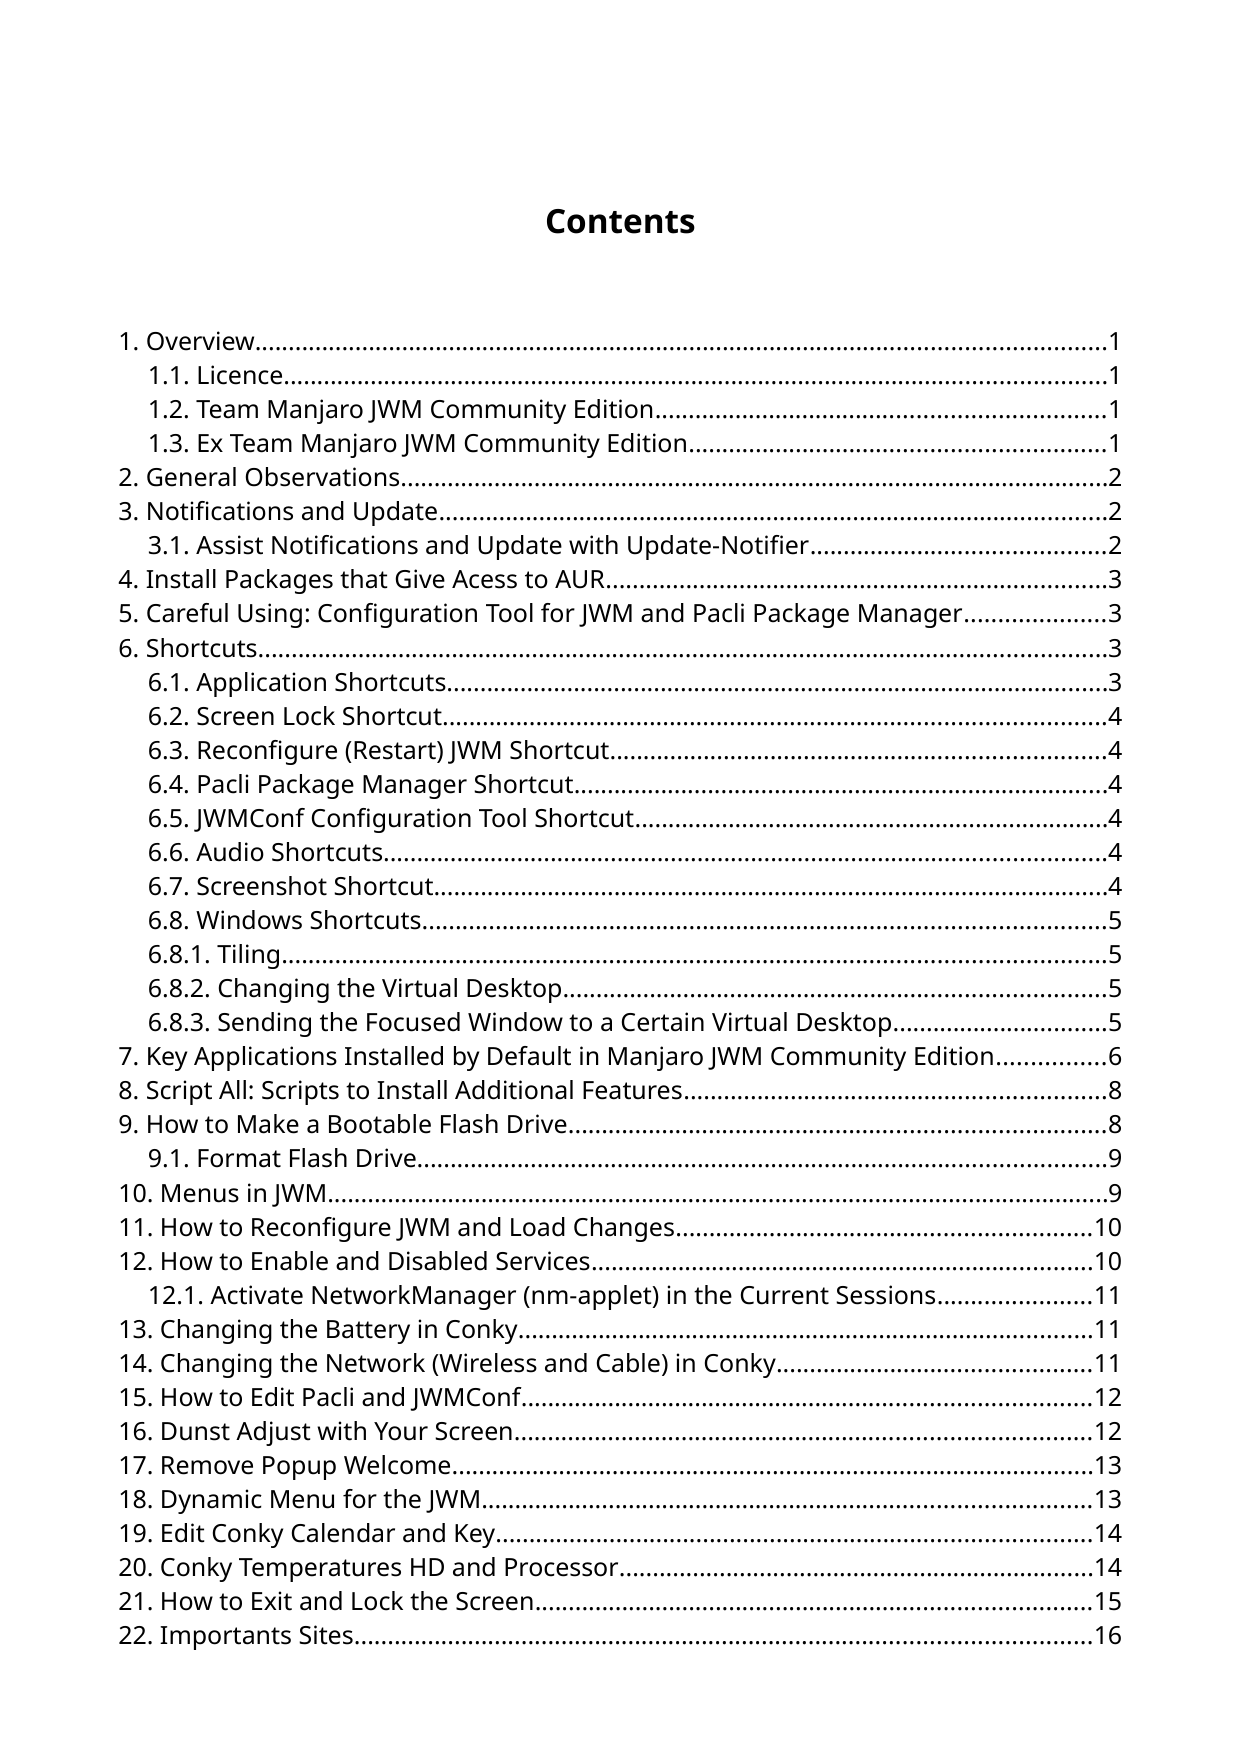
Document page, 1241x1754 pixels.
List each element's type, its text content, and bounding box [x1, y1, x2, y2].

text 1.2. Team Manjaro JWM Community Edition 1 [148, 392, 1122, 426]
text 11. How to Reconfigure JWM and Load Changes 10 [118, 1209, 1122, 1243]
subtitle Contents [118, 198, 1122, 243]
text 6.3. Reconfigure (Restart) JWM Shortcut 4 [148, 732, 1122, 766]
text 1.1. Licence 1 [148, 358, 1122, 392]
text 16. Dunst Adjust with Your Screen 12 [118, 1414, 1122, 1448]
text 9.1. Format Flash Drive 9 [148, 1141, 1122, 1175]
text 22. Importants Sites 16 [118, 1618, 1122, 1652]
text 7. Key Applications Installed by Default in Manjaro JWM Community Edition 6 [118, 1039, 1122, 1073]
text 20. Conky Temperatures HD and Processor 14 [118, 1550, 1122, 1584]
text 4. Install Packages that Give Acess to AUR 3 [118, 562, 1122, 596]
text 1. Overview 1 [118, 324, 1122, 358]
text 3. Notifications and Update 2 [118, 494, 1122, 528]
text 6.2. Screen Lock Shortcut 4 [148, 698, 1122, 732]
text 19. Edit Conky Calendar and Key 14 [118, 1516, 1122, 1550]
text 10. Menus in JWM 9 [118, 1175, 1122, 1209]
text 6.7. Screenshot Shortcut 4 [148, 869, 1122, 903]
text 15. How to Edit Pacli and JWMConf 12 [118, 1379, 1122, 1414]
text 18. Dynamic Menu for the JWM 13 [118, 1482, 1122, 1516]
text 6.8. Windows Shortcuts 5 [148, 903, 1122, 937]
text 14. Changing the Network (Wireless and Cable) in Conky 11 [118, 1346, 1122, 1379]
text 12.1. Activate NetworkManager (nm-applet) in the Current Sessions 11 [148, 1277, 1122, 1311]
text 6.6. Audio Shortcuts 4 [148, 834, 1122, 869]
text 9. How to Make a Bootable Flash Drive 8 [118, 1107, 1122, 1141]
text 6.4. Pacli Package Manager Shortcut 4 [148, 766, 1122, 801]
text 17. Remove Popup Welcome 13 [118, 1448, 1122, 1482]
text 6. Shortcuts 3 [118, 630, 1122, 664]
text 8. Script All: Scripts to Install Additional Features 8 [118, 1073, 1122, 1107]
text 12. How to Enable and Disabled Services 10 [118, 1243, 1122, 1277]
text 1.3. Ex Team Manjaro JWM Community Edition 1 [148, 426, 1122, 460]
text 2. General Observations 2 [118, 460, 1122, 494]
text 6.8.2. Changing the Virtual Desktop 5 [148, 971, 1122, 1005]
text 6.5. JWMConf Configuration Tool Shortcut 4 [148, 801, 1122, 834]
text 5. Careful Using: Configuration Tool for JWM and Pacli Package Manager 3 [118, 596, 1122, 630]
text 6.8.3. Sending the Focused Window to a Certain Virtual Desktop 5 [148, 1005, 1122, 1039]
text 6.8.1. Tiling 5 [148, 937, 1122, 971]
text 13. Changing the Battery in Conky 11 [118, 1311, 1122, 1346]
text 21. How to Exit and Lock the Screen 15 [118, 1584, 1122, 1618]
text 6.1. Application Shortcuts 3 [148, 664, 1122, 698]
text 3.1. Assist Notifications and Update with Update-Notifier 2 [148, 528, 1122, 562]
